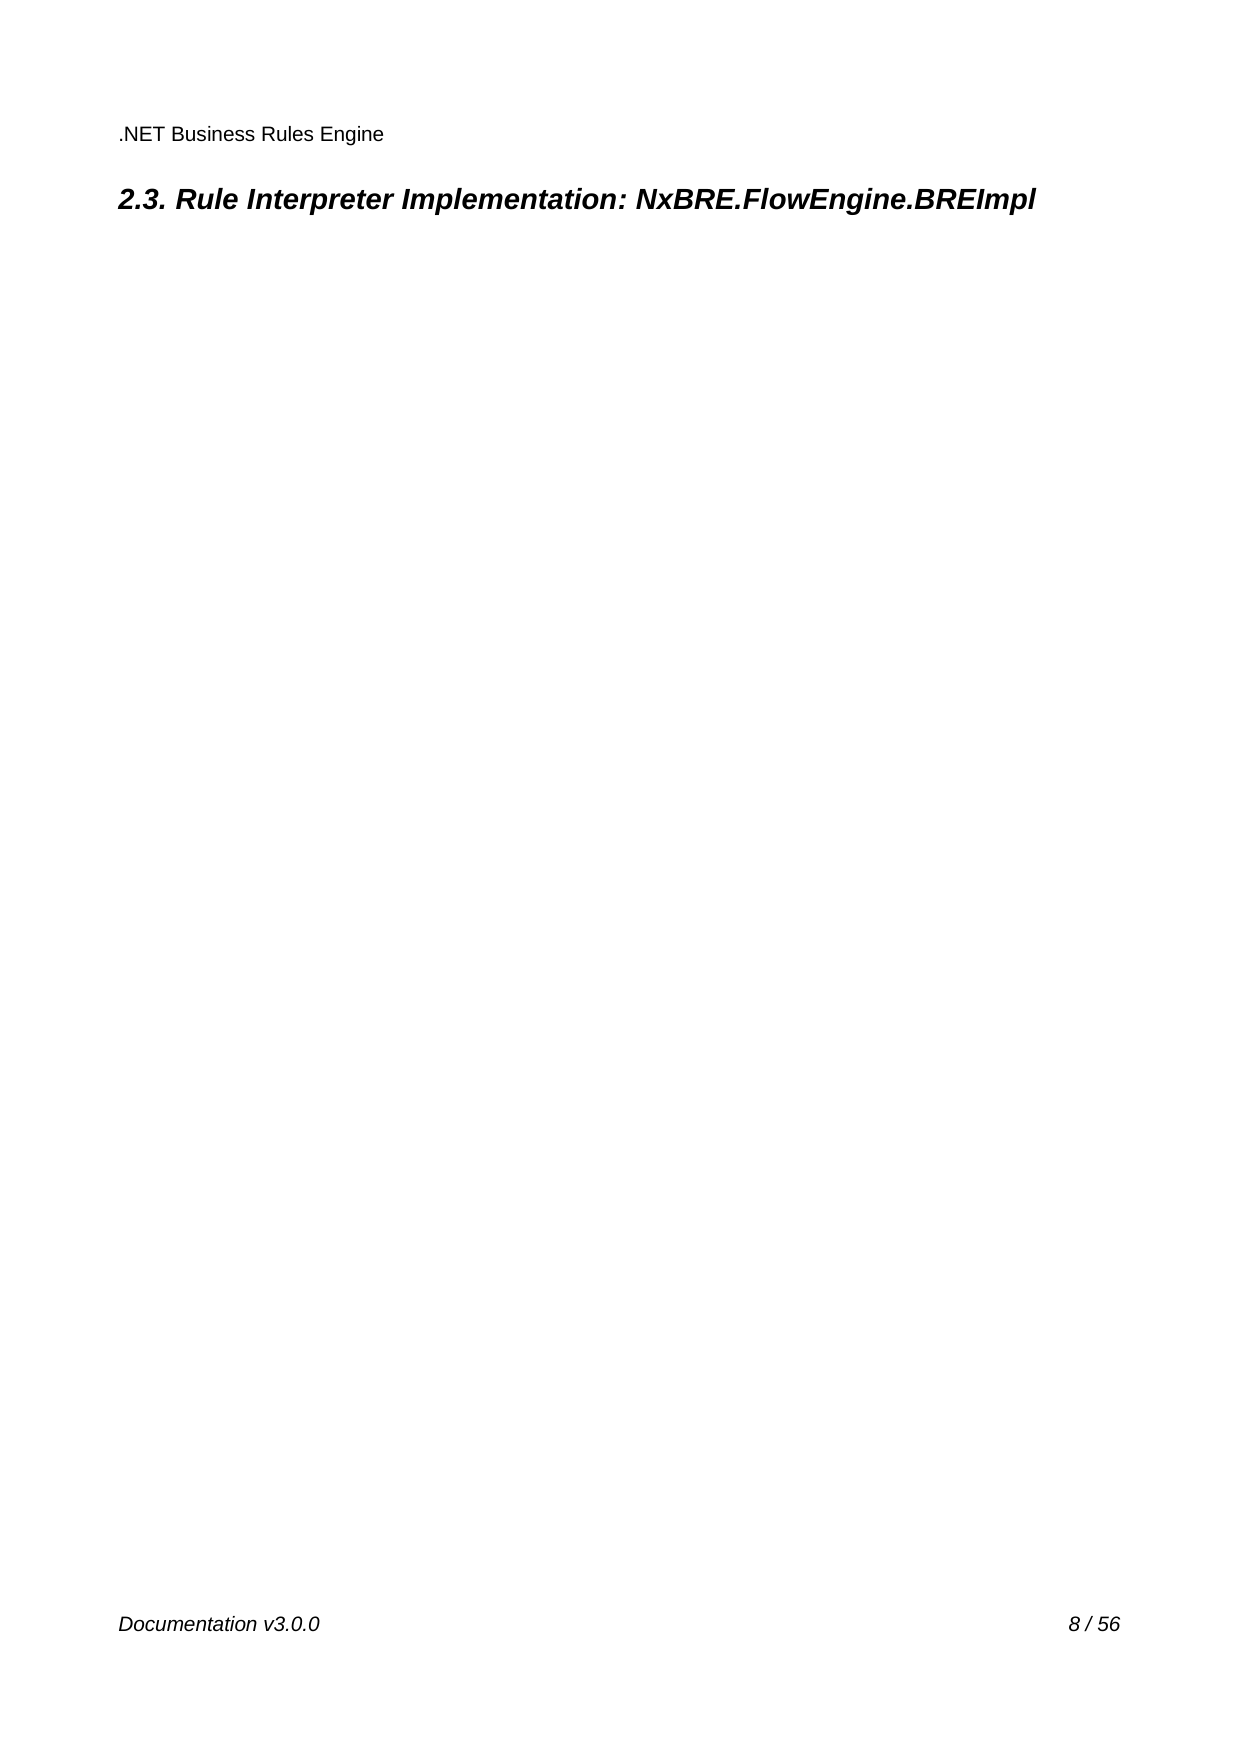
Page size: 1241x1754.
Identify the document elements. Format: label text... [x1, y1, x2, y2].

subtitle Rule Interpreter Implementation: NxBRE.FlowEngine.BREImpl [118, 183, 1124, 216]
